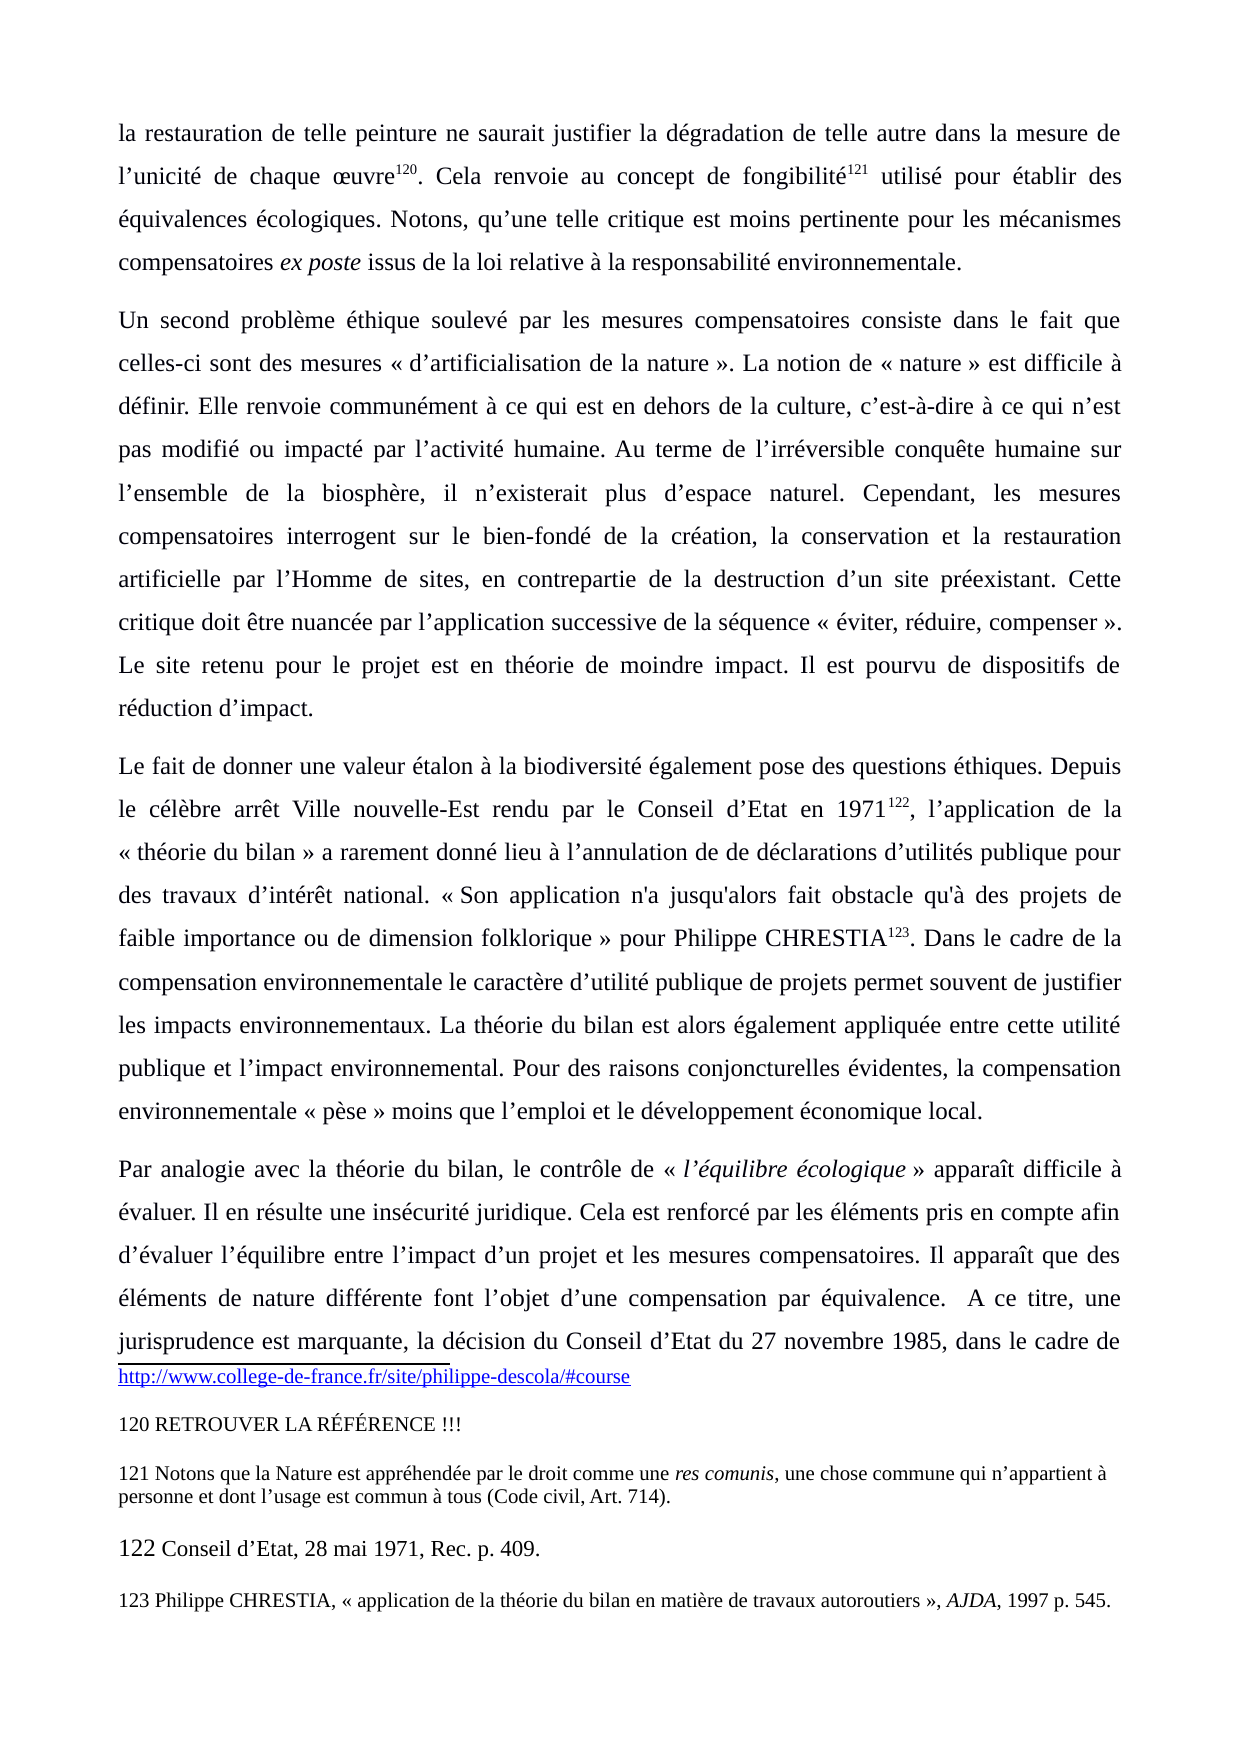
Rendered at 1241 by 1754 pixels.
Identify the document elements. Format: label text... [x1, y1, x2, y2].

text Conseil d’Etat, 28 mai 1971, Rec. p. 409. [118, 1533, 1122, 1561]
text Philippe CHRESTIA, « application de la théorie du bilan en matière de travaux autoroutiers », AJDA, 1997 p. 545. [118, 1588, 1122, 1612]
text la restauration de telle peinture ne saurait justifier la dégradation de telle autre dans la mesure de l’unicité de chaque œuvre. Cela renvoie au concept de fongibilité utilisé pour établir des équivalences écologiques. Notons, qu’une telle critique est moins pertinente pour les mécanismes compensatoires ex poste issus de la loi relative à la responsabilité environnementale. [118, 118, 1122, 276]
text Le fait de donner une valeur étalon à la biodiversité également pose des questions éthiques. Depuis le célèbre arrêt Ville nouvelle-Est rendu par le Conseil d’Etat en 1971, l’application de la « théorie du bilan » a rarement donné lieu à l’annulation de de déclarations d’utilités publique pour des travaux d’intérêt national. « Son application n'a jusqu'alors fait obstacle qu'à des projets de faible importance ou de dimension folklorique » pour Philippe CHRESTIA. Dans le cadre de la compensation environnementale le caractère d’utilité publique de projets permet souvent de justifier les impacts environnementaux. La théorie du bilan est alors également appliquée entre cette utilité publique et l’impact environnemental. Pour des raisons conjoncturelles évidentes, la compensation environnementale « pèse » moins que l’emploi et le développement économique local. [118, 751, 1122, 1125]
text http://www.college-de-france.fr/site/philippe-descola/#course [118, 1364, 1122, 1388]
text RETROUVER LA RÉFÉRENCE !!! [118, 1412, 1122, 1436]
text Un second problème éthique soulevé par les mesures compensatoires consiste dans le fait que celles-ci sont des mesures « d’artificialisation de la nature ». La notion de « nature » est difficile à définir. Elle renvoie communément à ce qui est en dehors de la culture, c’est-à-dire à ce qui n’est pas modifié ou impacté par l’activité humaine. Au terme de l’irréversible conquête humaine sur l’ensemble de la biosphère, il n’existerait plus d’espace naturel. Cependant, les mesures compensatoires interrogent sur le bien-fondé de la création, la conservation et la restauration artificielle par l’Homme de sites, en contrepartie de la destruction d’un site préexistant. Cette critique doit être nuancée par l’application successive de la séquence « éviter, réduire, compenser ». Le site retenu pour le projet est en théorie de moindre impact. Il est pourvu de dispositifs de réduction d’impact. [118, 305, 1122, 722]
text Par analogie avec la théorie du bilan, le contrôle de « l’équilibre écologique » apparaît difficile à évaluer. Il en résulte une insécurité juridique. Cela est renforcé par les éléments pris en compte afin d’évaluer l’équilibre entre l’impact d’un projet et les mesures compensatoires. Il apparaît que des éléments de nature différente font l’objet d’une compensation par équivalence. A ce titre, une jurisprudence est marquante, la décision du Conseil d’Etat du 27 novembre 1985, dans le cadre de [118, 1154, 1122, 1355]
text Notons que la Nature est appréhendée par le droit comme une res comunis, une chose commune qui n’appartient à personne et dont l’usage est commun à tous (Code civil, Art. 714). [118, 1460, 1122, 1508]
